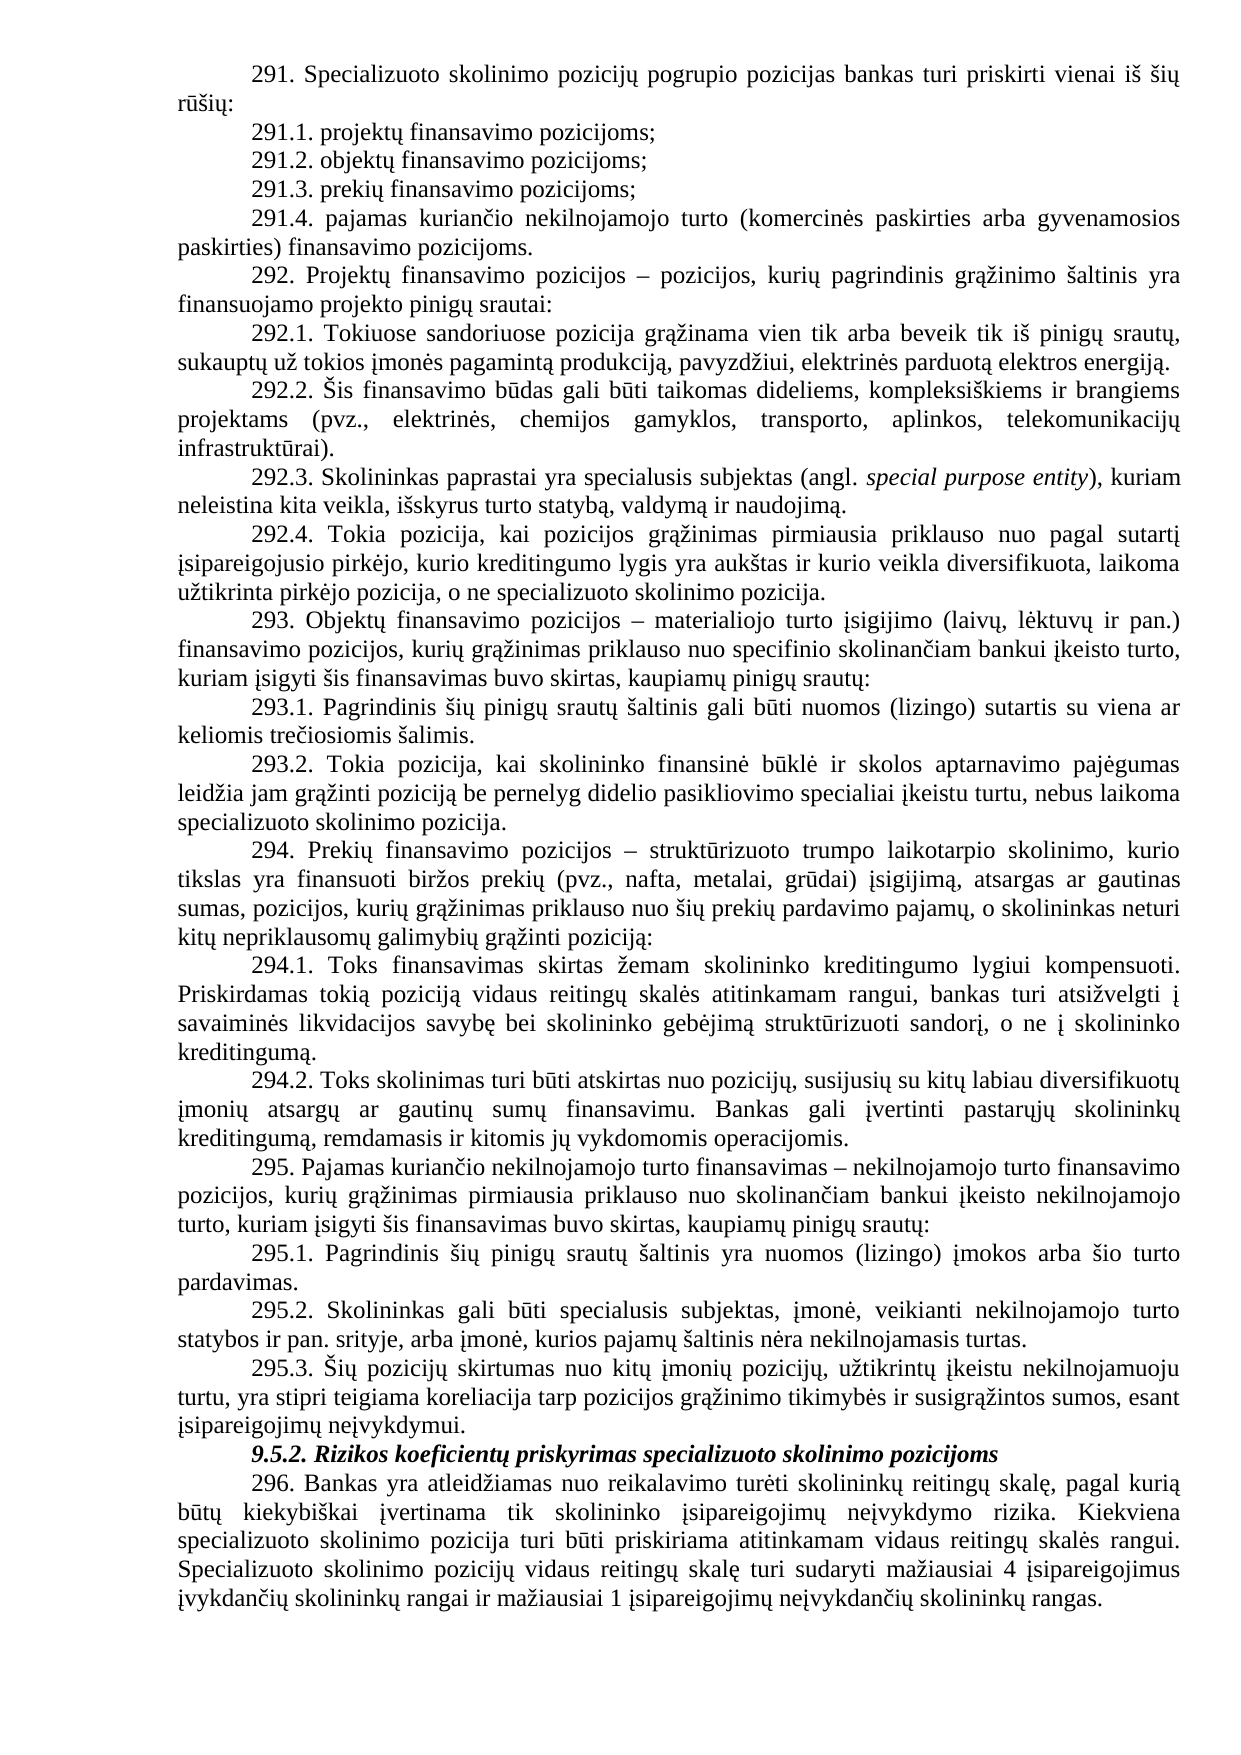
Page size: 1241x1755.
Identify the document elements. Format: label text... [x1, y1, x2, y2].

text 295.3. Šių pozicijų skirtumas nuo kitų įmonių pozicijų, užtikrintų įkeistu nekilnojamuoju turtu, yra stipri teigiama koreliacija tarp pozicijos grąžinimo tikimybės ir susigrąžintos sumos, esant įsipareigojimų neįvykdymui. [177, 1353, 1181, 1439]
text 296. Bankas yra atleidžiamas nuo reikalavimo turėti skolininkų reitingų skalę, pagal kurią būtų kiekybiškai įvertinama tik skolininko įsipareigojimų neįvykdymo rizika. Kiekviena specializuoto skolinimo pozicija turi būti priskiriama atitinkamam vidaus reitingų skalės rangui. Specializuoto skolinimo pozicijų vidaus reitingų skalę turi sudaryti mažiausiai 4 įsipareigojimus įvykdančių skolininkų rangai ir mažiausiai 1 įsipareigojimų neįvykdančių skolininkų rangas. [177, 1468, 1181, 1612]
text 9.5.2. Rizikos koeficientų priskyrimas specializuoto skolinimo pozicijoms [177, 1439, 1181, 1468]
text 292.3. Skolininkas paprastai yra specialusis subjektas (angl. special purpose entity), kuriam neleistina kita veikla, išskyrus turto statybą, valdymą ir naudojimą. [177, 462, 1181, 519]
text 294.1. Toks finansavimas skirtas žemam skolininko kreditingumo lygiui kompensuoti. Priskirdamas tokią poziciją vidaus reitingų skalės atitinkamam rangui, bankas turi atsižvelgti į savaiminės likvidacijos savybę bei skolininko gebėjimą struktūrizuoti sandorį, o ne į skolininko kreditingumą. [177, 950, 1181, 1065]
text 292. Projektų finansavimo pozicijos – pozicijos, kurių pagrindinis grąžinimo šaltinis yra finansuojamo projekto pinigų srautai: [177, 260, 1181, 318]
text 291.4. pajamas kuriančio nekilnojamojo turto (komercinės paskirties arba gyvenamosios paskirties) finansavimo pozicijoms. [177, 203, 1181, 260]
text 291.1. projektų finansavimo pozicijoms; [177, 117, 1181, 145]
text 291.3. prekių finansavimo pozicijoms; [177, 174, 1181, 203]
text 294. Prekių finansavimo pozicijos – struktūrizuoto trumpo laikotarpio skolinimo, kurio tikslas yra finansuoti biržos prekių (pvz., nafta, metalai, grūdai) įsigijimą, atsargas ar gautinas sumas, pozicijos, kurių grąžinimas priklauso nuo šių prekių pardavimo pajamų, o skolininkas neturi kitų nepriklausomų galimybių grąžinti poziciją: [177, 835, 1181, 950]
text 292.4. Tokia pozicija, kai pozicijos grąžinimas pirmiausia priklauso nuo pagal sutartį įsipareigojusio pirkėjo, kurio kreditingumo lygis yra aukštas ir kurio veikla diversifikuota, laikoma užtikrinta pirkėjo pozicija, o ne specializuoto skolinimo pozicija. [177, 519, 1181, 605]
text 295. Pajamas kuriančio nekilnojamojo turto finansavimas – nekilnojamojo turto finansavimo pozicijos, kurių grąžinimas pirmiausia priklauso nuo skolinančiam bankui įkeisto nekilnojamojo turto, kuriam įsigyti šis finansavimas buvo skirtas, kaupiamų pinigų srautų: [177, 1152, 1181, 1238]
text 293. Objektų finansavimo pozicijos – materialiojo turto įsigijimo (laivų, lėktuvų ir pan.) finansavimo pozicijos, kurių grąžinimas priklauso nuo specifinio skolinančiam bankui įkeisto turto, kuriam įsigyti šis finansavimas buvo skirtas, kaupiamų pinigų srautų: [177, 605, 1181, 692]
text 295.2. Skolininkas gali būti specialusis subjektas, įmonė, veikianti nekilnojamojo turto statybos ir pan. srityje, arba įmonė, kurios pajamų šaltinis nėra nekilnojamasis turtas. [177, 1295, 1181, 1353]
text 293.2. Tokia pozicija, kai skolininko finansinė būklė ir skolos aptarnavimo pajėgumas leidžia jam grąžinti poziciją be pernelyg didelio pasikliovimo specialiai įkeistu turtu, nebus laikoma specializuoto skolinimo pozicija. [177, 749, 1181, 835]
text 292.2. Šis finansavimo būdas gali būti taikomas dideliems, kompleksiškiems ir brangiems projektams (pvz., elektrinės, chemijos gamyklos, transporto, aplinkos, telekomunikacijų infrastruktūrai). [177, 375, 1181, 462]
text 295.1. Pagrindinis šių pinigų srautų šaltinis yra nuomos (lizingo) įmokos arba šio turto pardavimas. [177, 1238, 1181, 1295]
text 294.2. Toks skolinimas turi būti atskirtas nuo pozicijų, susijusių su kitų labiau diversifikuotų įmonių atsargų ar gautinų sumų finansavimu. Bankas gali įvertinti pastarųjų skolininkų kreditingumą, remdamasis ir kitomis jų vykdomomis operacijomis. [177, 1065, 1181, 1152]
text 291. Specializuoto skolinimo pozicijų pogrupio pozicijas bankas turi priskirti vienai iš šių rūšių: [177, 59, 1181, 117]
text 292.1. Tokiuose sandoriuose pozicija grąžinama vien tik arba beveik tik iš pinigų srautų, sukauptų už tokios įmonės pagamintą produkciją, pavyzdžiui, elektrinės parduotą elektros energiją. [177, 318, 1181, 375]
text 293.1. Pagrindinis šių pinigų srautų šaltinis gali būti nuomos (lizingo) sutartis su viena ar keliomis trečiosiomis šalimis. [177, 692, 1181, 749]
text 291.2. objektų finansavimo pozicijoms; [177, 145, 1181, 174]
